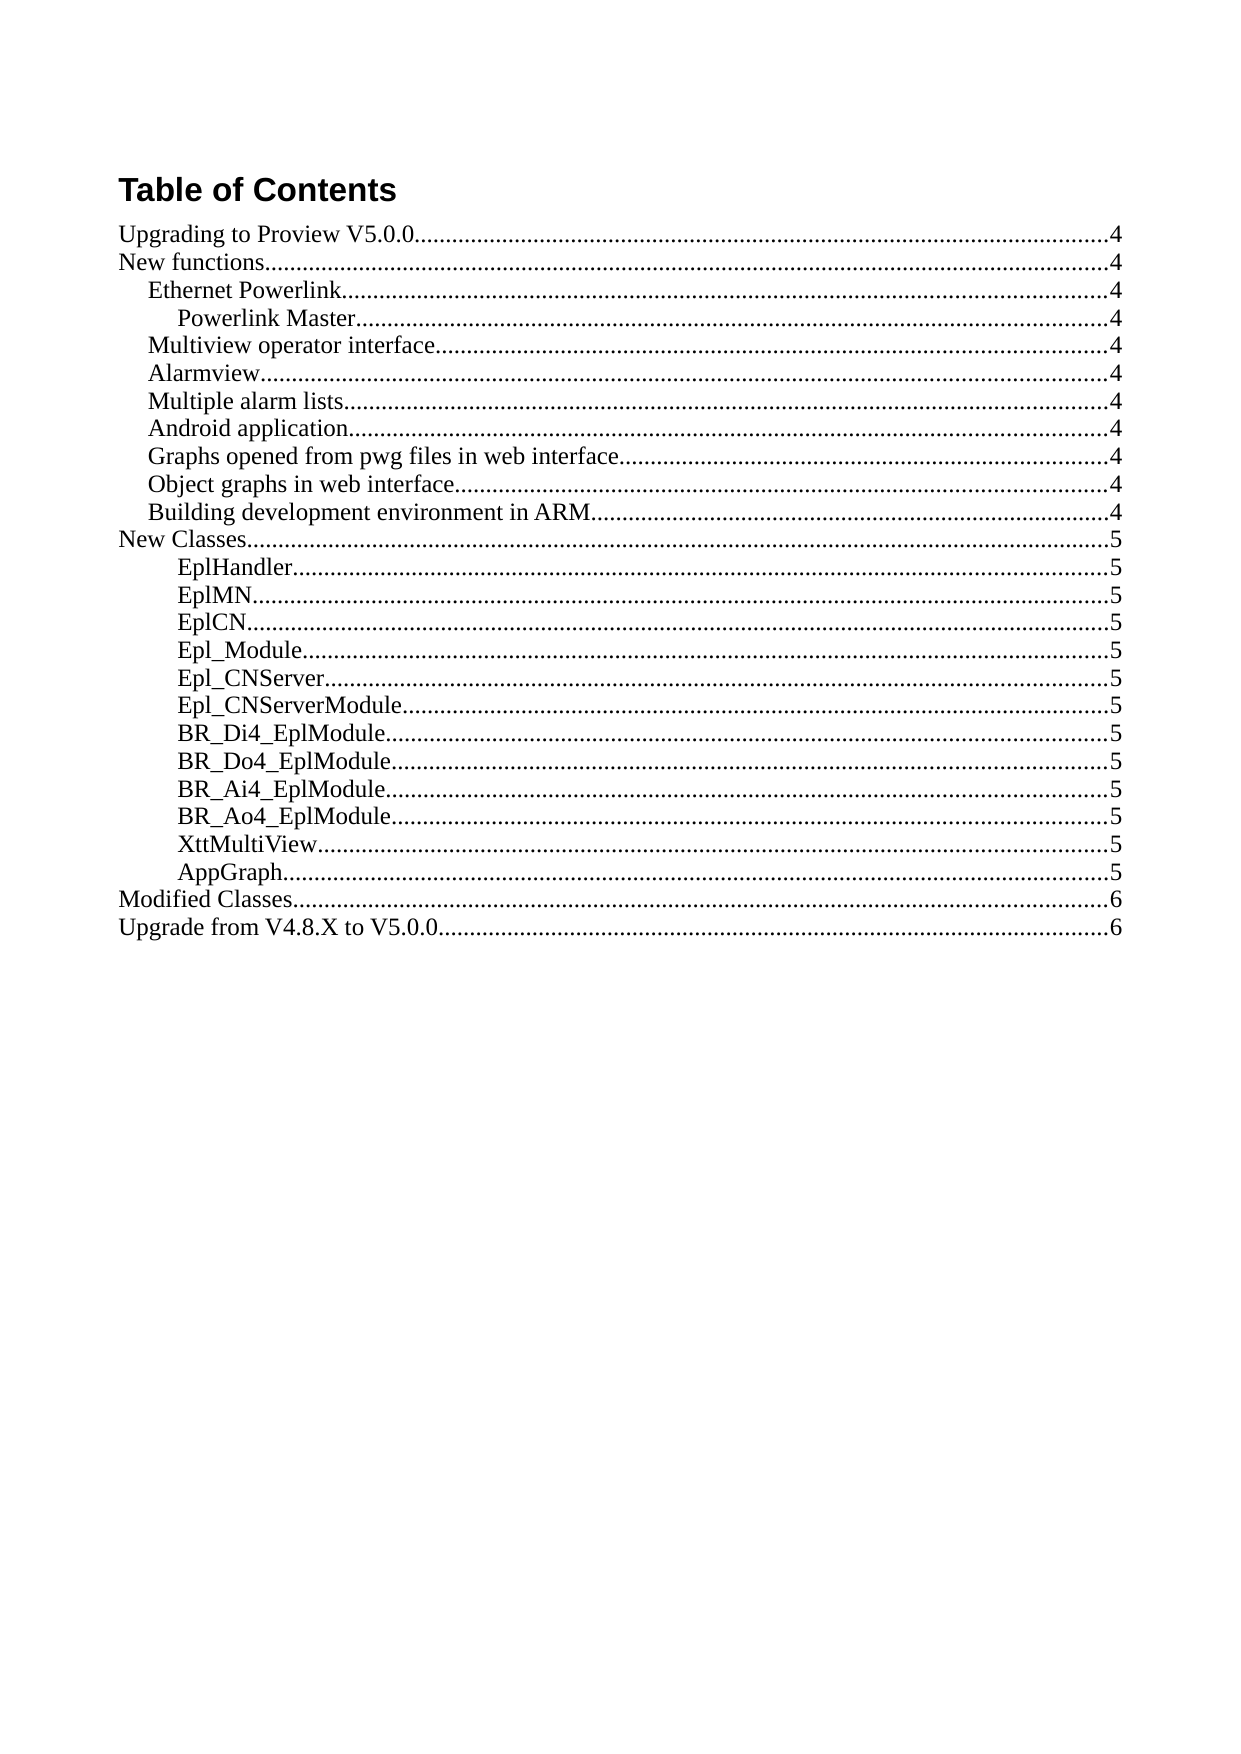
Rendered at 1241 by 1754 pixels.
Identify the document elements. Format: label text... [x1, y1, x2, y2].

text BR_Do4_EplModule 5 [177, 747, 1122, 775]
text Android application 4 [148, 414, 1122, 442]
text BR_Ao4_EplModule 5 [177, 802, 1122, 830]
text Alarmview 4 [148, 359, 1122, 387]
text BR_Di4_EplModule 5 [177, 719, 1122, 747]
text Ethernet Powerlink 4 [148, 276, 1122, 304]
text Epl_CNServer 5 [177, 664, 1122, 692]
text Graphs opened from pwg files in web interface 4 [148, 442, 1122, 470]
text Object graphs in web interface 4 [148, 470, 1122, 498]
text Upgrade from V4.8.X to V5.0.0 6 [118, 913, 1122, 941]
subtitle Table of Contents [118, 171, 1122, 208]
text Upgrading to Proview V5.0.0 4 [118, 221, 1122, 248]
text Multiple alarm lists 4 [148, 387, 1122, 414]
text Modified Classes 6 [118, 886, 1122, 913]
text Powerlink Master 4 [177, 304, 1122, 331]
text EplCN 5 [177, 608, 1122, 636]
text AppGraph 5 [177, 858, 1122, 886]
text Epl_Module 5 [177, 636, 1122, 664]
text New Classes 5 [118, 525, 1122, 553]
text Multiview operator interface 4 [148, 331, 1122, 359]
text BR_Ai4_EplModule 5 [177, 775, 1122, 802]
text EplMN 5 [177, 581, 1122, 608]
text Building development environment in ARM 4 [148, 498, 1122, 525]
text XttMultiView 5 [177, 830, 1122, 858]
text New functions 4 [118, 248, 1122, 276]
text EplHandler 5 [177, 553, 1122, 581]
text Epl_CNServerModule 5 [177, 692, 1122, 719]
